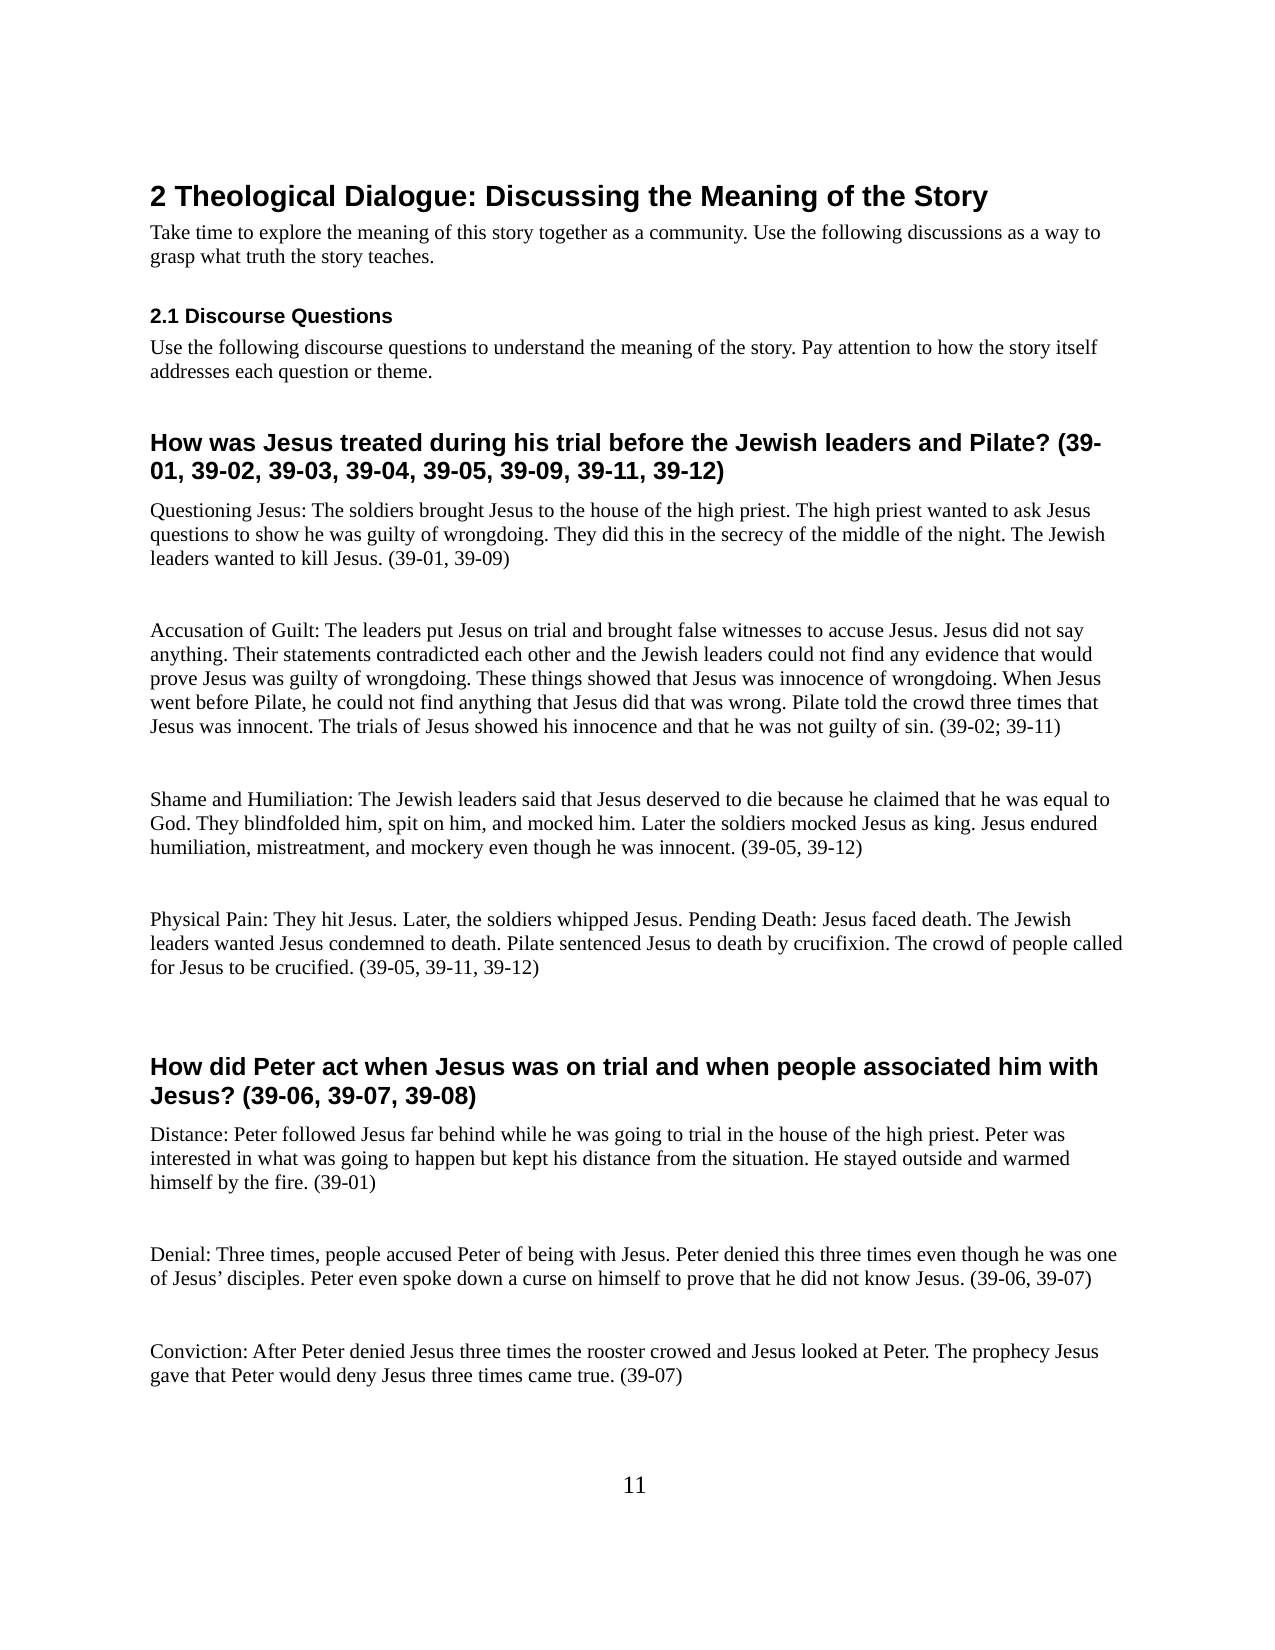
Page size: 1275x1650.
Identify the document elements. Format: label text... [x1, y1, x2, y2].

subtitle 2 Theological Dialogue: Discussing the Meaning of the Story [150, 179, 1125, 212]
text Use the following discourse questions to understand the meaning of the story. Pay attention to how the story itself addresses each question or theme. [150, 335, 1125, 383]
subtitle How did Peter act when Jesus was on trial and when people associated him with Jesus? (39-06, 39-07, 39-08) [150, 1052, 1125, 1109]
subtitle 2.1 Discourse Questions [150, 304, 1125, 328]
text Distance: Peter followed Jesus far behind while he was going to trial in the house of the high priest. Peter was interested in what was going to happen but kept his distance from the situation. He stayed outside and warmed himself by the fire. (39-01) [150, 1122, 1125, 1194]
text Take time to explore the meaning of this story together as a community. Use the following discussions as a way to grasp what truth the story teaches. [150, 220, 1125, 268]
text Denial: Three times, people accused Peter of being with Jesus. Peter denied this three times even though he was one of Jesus’ disciples. Peter even spoke down a curse on himself to prove that he did not know Jesus. (39-06, 39-07) [150, 1242, 1125, 1290]
text Accusation of Guilt: The leaders put Jesus on trial and brought false witnesses to accuse Jesus. Jesus did not say anything. Their statements contradicted each other and the Jewish leaders could not find any evidence that would prove Jesus was guilty of wrongdoing. These things showed that Jesus was innocence of wrongdoing. When Jesus went before Pilate, he could not find anything that Jesus did that was wrong. Pilate told the crowd three times that Jesus was innocent. The trials of Jesus showed his innocence and that he was not guilty of sin. (39-02; 39-11) [150, 618, 1125, 738]
subtitle How was Jesus treated during his trial before the Jewish leaders and Pilate? (39-01, 39-02, 39-03, 39-04, 39-05, 39-09, 39-11, 39-12) [150, 428, 1125, 485]
text Shame and Humiliation: The Jewish leaders said that Jesus deserved to die because he claimed that he was equal to God. They blindfolded him, spit on him, and mocked him. Later the soldiers mocked Jesus as king. Jesus endured humiliation, mistreatment, and mockery even though he was innocent. (39-05, 39-12) [150, 786, 1125, 859]
text Questioning Jesus: The soldiers brought Jesus to the house of the high priest. The high priest wanted to ask Jesus questions to show he was guilty of wrongdoing. They did this in the secrecy of the middle of the night. The Jewish leaders wanted to kill Jesus. (39-01, 39-09) [150, 497, 1125, 570]
text Conviction: After Peter denied Jesus three times the rooster crowed and Jesus looked at Peter. The prophecy Jesus gave that Peter would deny Jesus three times came true. (39-07) [150, 1339, 1125, 1387]
text Physical Pain: They hit Jesus. Later, the soldiers whipped Jesus. Pending Death: Jesus faced death. The Jewish leaders wanted Jesus condemned to death. Pilate sentenced Jesus to death by crucifixion. The crowd of people called for Jesus to be crucified. (39-05, 39-11, 39-12) [150, 907, 1125, 979]
